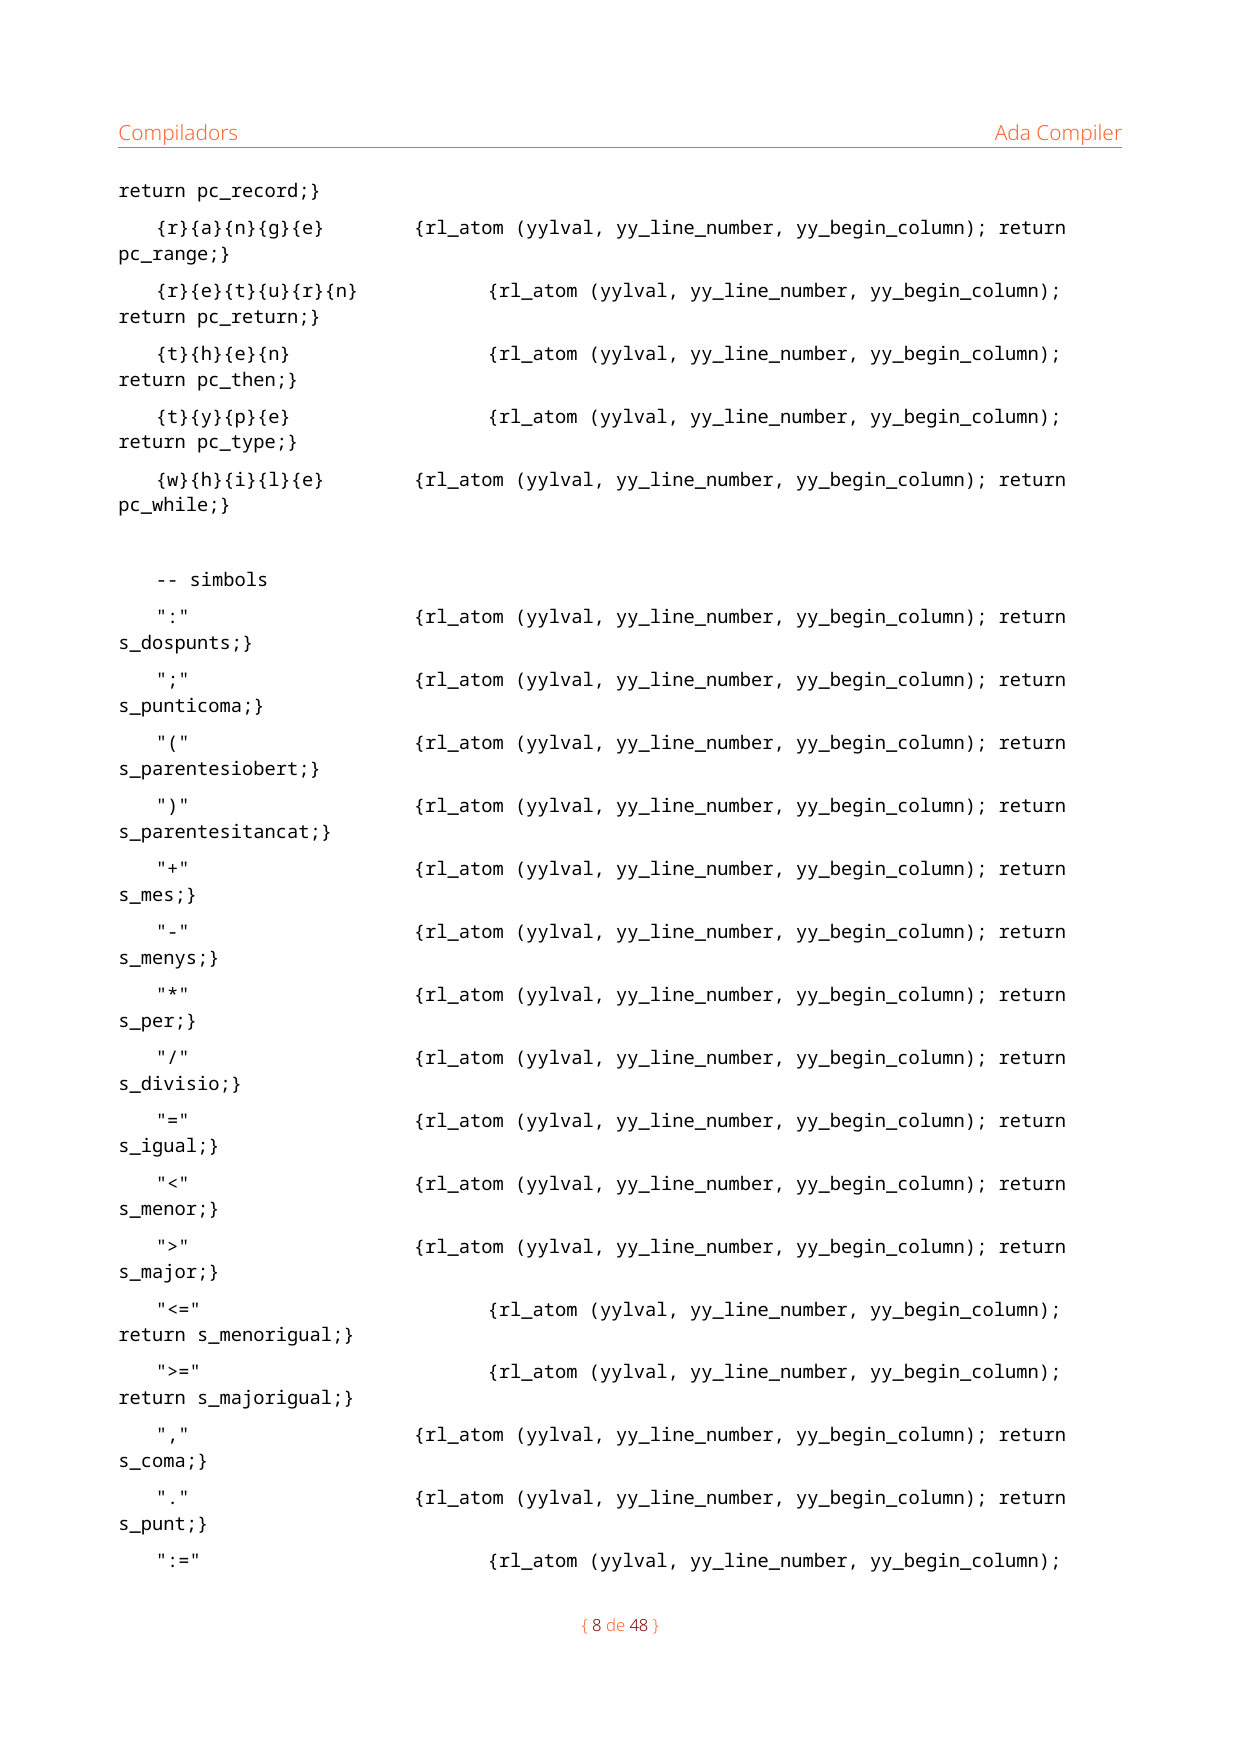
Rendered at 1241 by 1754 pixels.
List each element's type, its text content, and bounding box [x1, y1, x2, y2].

text ")" {rl_atom (yylval, yy_line_number, yy_begin_column); return s_parentesitancat;} [118, 793, 1122, 844]
text "," {rl_atom (yylval, yy_line_number, yy_begin_column); return s_coma;} [118, 1422, 1122, 1473]
text return pc_record;} [118, 177, 1122, 203]
text ">" {rl_atom (yylval, yy_line_number, yy_begin_column); return s_major;} [118, 1233, 1122, 1284]
text {r}{e}{t}{u}{r}{n} {rl_atom (yylval, yy_line_number, yy_begin_column); return pc_return;} [118, 277, 1122, 328]
text "." {rl_atom (yylval, yy_line_number, yy_begin_column); return s_punt;} [118, 1485, 1122, 1536]
text "-" {rl_atom (yylval, yy_line_number, yy_begin_column); return s_menys;} [118, 918, 1122, 969]
text ":" {rl_atom (yylval, yy_line_number, yy_begin_column); return s_dospunts;} [118, 604, 1122, 655]
text ">=" {rl_atom (yylval, yy_line_number, yy_begin_column); return s_majorigual;} [118, 1359, 1122, 1410]
text ":=" {rl_atom (yylval, yy_line_number, yy_begin_column); [118, 1548, 1122, 1573]
text "<=" {rl_atom (yylval, yy_line_number, yy_begin_column); return s_menorigual;} [118, 1296, 1122, 1347]
text {r}{a}{n}{g}{e} {rl_atom (yylval, yy_line_number, yy_begin_column); return pc_range;} [118, 214, 1122, 266]
text "/" {rl_atom (yylval, yy_line_number, yy_begin_column); return s_divisio;} [118, 1044, 1122, 1095]
text {t}{y}{p}{e} {rl_atom (yylval, yy_line_number, yy_begin_column); return pc_type;} [118, 403, 1122, 454]
text -- simbols [118, 566, 1122, 592]
text "<" {rl_atom (yylval, yy_line_number, yy_begin_column); return s_menor;} [118, 1170, 1122, 1221]
text {t}{h}{e}{n} {rl_atom (yylval, yy_line_number, yy_begin_column); return pc_then;} [118, 340, 1122, 391]
text "(" {rl_atom (yylval, yy_line_number, yy_begin_column); return s_parentesiobert;} [118, 730, 1122, 781]
text ";" {rl_atom (yylval, yy_line_number, yy_begin_column); return s_punticoma;} [118, 667, 1122, 718]
text "=" {rl_atom (yylval, yy_line_number, yy_begin_column); return s_igual;} [118, 1107, 1122, 1158]
text "*" {rl_atom (yylval, yy_line_number, yy_begin_column); return s_per;} [118, 981, 1122, 1032]
text {w}{h}{i}{l}{e} {rl_atom (yylval, yy_line_number, yy_begin_column); return pc_while;} [118, 466, 1122, 517]
text "+" {rl_atom (yylval, yy_line_number, yy_begin_column); return s_mes;} [118, 856, 1122, 907]
